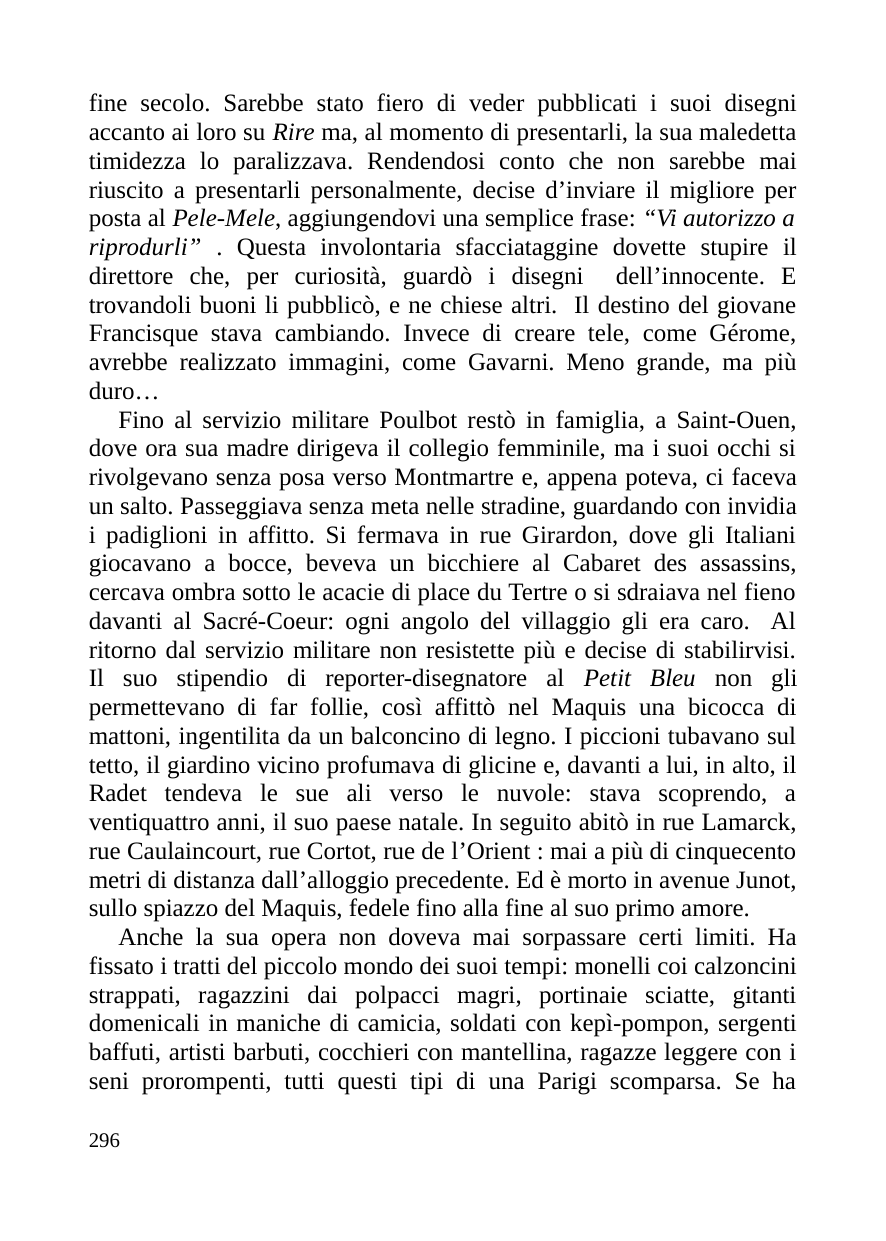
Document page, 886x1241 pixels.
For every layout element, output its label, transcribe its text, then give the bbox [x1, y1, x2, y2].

text Fino al servizio militare Poulbot restò in famiglia, a Saint-Ouen, dove ora sua madre dirigeva il collegio femminile, ma i suoi occhi si rivolgevano senza posa verso Montmartre e, appena poteva, ci faceva un salto. Passeggiava senza meta nelle stradine, guardando con invidia i padiglioni in affitto. Si fermava in rue Girardon, dove gli Italiani giocavano a bocce, beveva un bicchiere al Cabaret des assassins, cercava ombra sotto le acacie di place du Tertre o si sdraiava nel fieno davanti al Sacré-Coeur: ogni angolo del villaggio gli era caro. Al ritorno dal servizio militare non resistette più e decise di stabilirvisi. Il suo stipendio di reporter-disegnatore al Petit Bleu non gli permettevano di far follie, così affittò nel Maquis una bicocca di mattoni, ingentilita da un balconcino di legno. I piccioni tubavano sul tetto, il giardino vicino profumava di glicine e, davanti a lui, in alto, il Radet tendeva le sue ali verso le nuvole: stava scoprendo, a ventiquattro anni, il suo paese natale. In seguito abitò in rue Lamarck, rue Caulaincourt, rue Cortot, rue de l’Orient : mai a più di cinquecento metri di distanza dall’alloggio precedente. Ed è morto in avenue Junot, sullo spiazzo del Maquis, fedele fino alla fine al suo primo amore. [88, 405, 797, 922]
text fine secolo. Sarebbe stato fiero di veder pubblicati i suoi disegni accanto ai loro su Rire ma, al momento di presentarli, la sua maledetta timidezza lo paralizzava. Rendendosi conto che non sarebbe mai riuscito a presentarli personalmente, decise d’inviare il migliore per posta al Pele-Mele, aggiungendovi una semplice frase: “Vi autorizzo a riprodurli” . Questa involontaria sfacciataggine dovette stupire il direttore che, per curiosità, guardò i disegni dell’innocente. E trovandoli buoni li pubblicò, e ne chiese altri. Il destino del giovane Francisque stava cambiando. Invece di creare tele, come Gérome, avrebbe realizzato immagini, come Gavarni. Meno grande, ma più duro… [88, 88, 797, 405]
text Anche la sua opera non doveva mai sorpassare certi limiti. Ha fissato i tratti del piccolo mondo dei suoi tempi: monelli coi calzoncini strappati, ragazzini dai polpacci magri, portinaie sciatte, gitanti domenicali in maniche di camicia, soldati con kepì-pompon, sergenti baffuti, artisti barbuti, cocchieri con mantellina, ragazze leggere con i seni prorompenti, tutti questi tipi di una Parigi scomparsa. Se ha [88, 922, 797, 1095]
